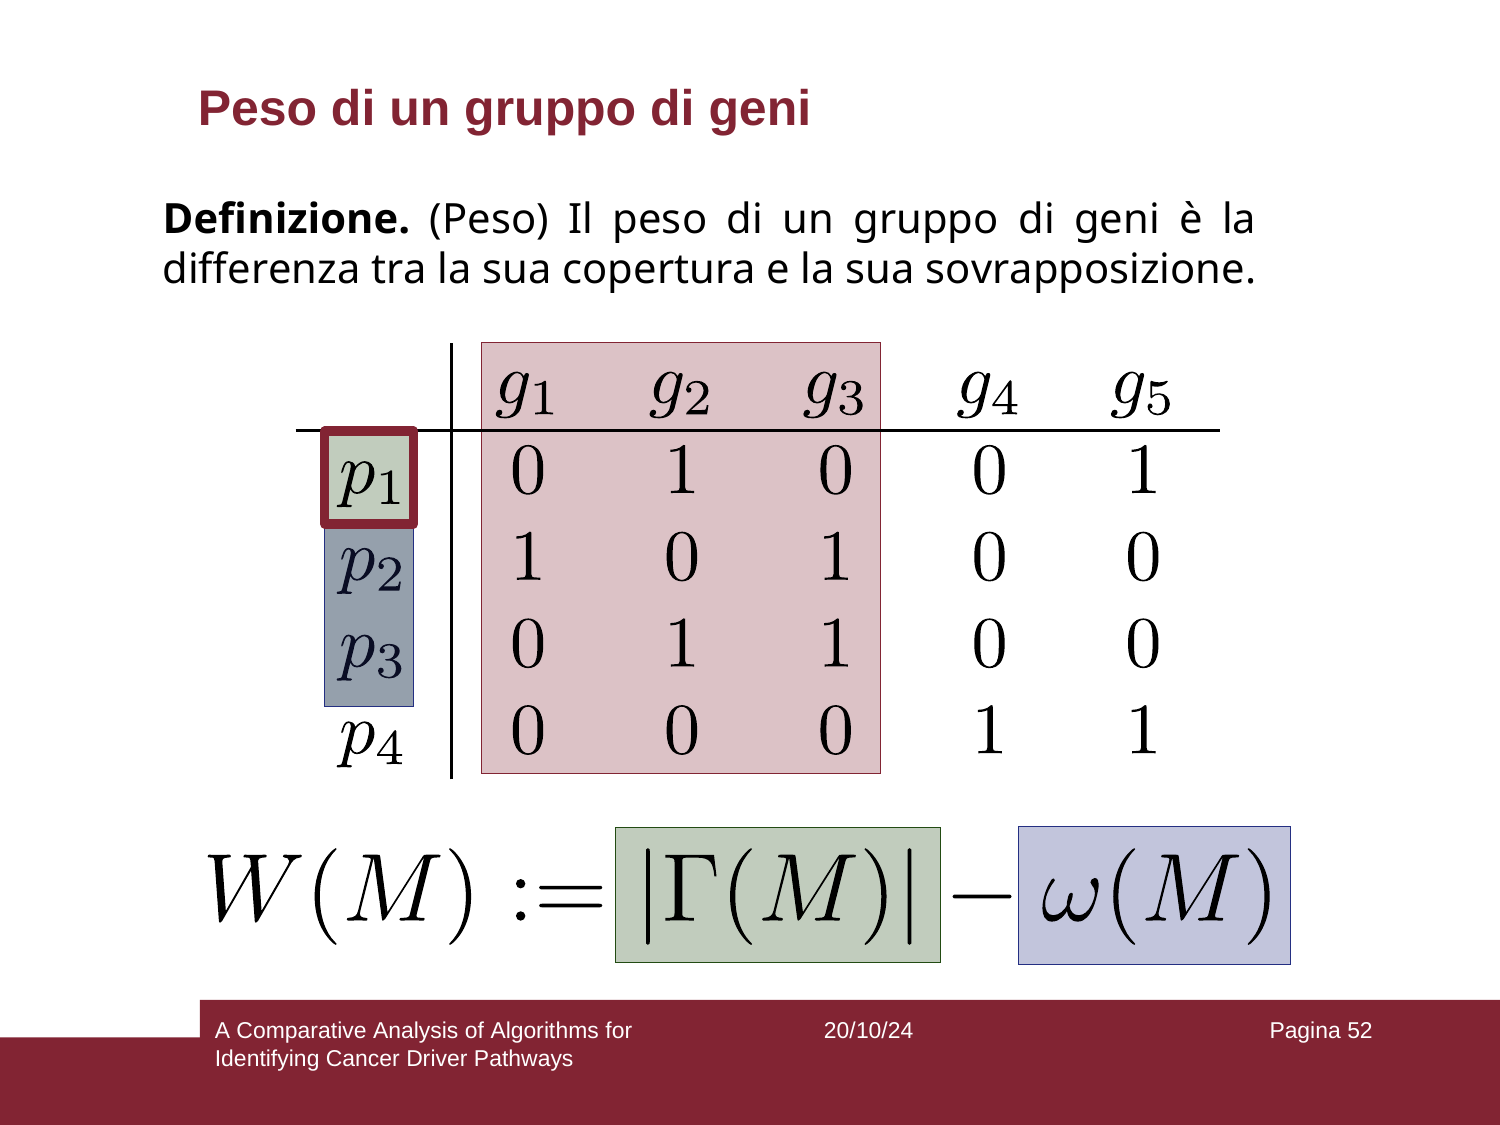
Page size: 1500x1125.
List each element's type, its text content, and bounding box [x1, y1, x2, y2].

title Peso di un gruppo di geni [183, 67, 1400, 150]
picture [207, 848, 1270, 945]
text_box [615, 827, 941, 848]
text_box [324, 529, 414, 707]
text_box [615, 945, 941, 963]
picture [295, 350, 1241, 786]
text_box A Comparative Analysis of Algorithms for Identifying Cancer Driver Pathways [199, 1008, 676, 1084]
text_box Definizione. (Peso) Il peso di un gruppo di geni è la differenza tra la sua copertura e la sua sovrapposizione. [147, 184, 1359, 350]
text_box 20/10/24 [712, 1008, 1026, 1084]
text_box Pagina <number> [1074, 1008, 1388, 1084]
text_box [1018, 826, 1291, 965]
